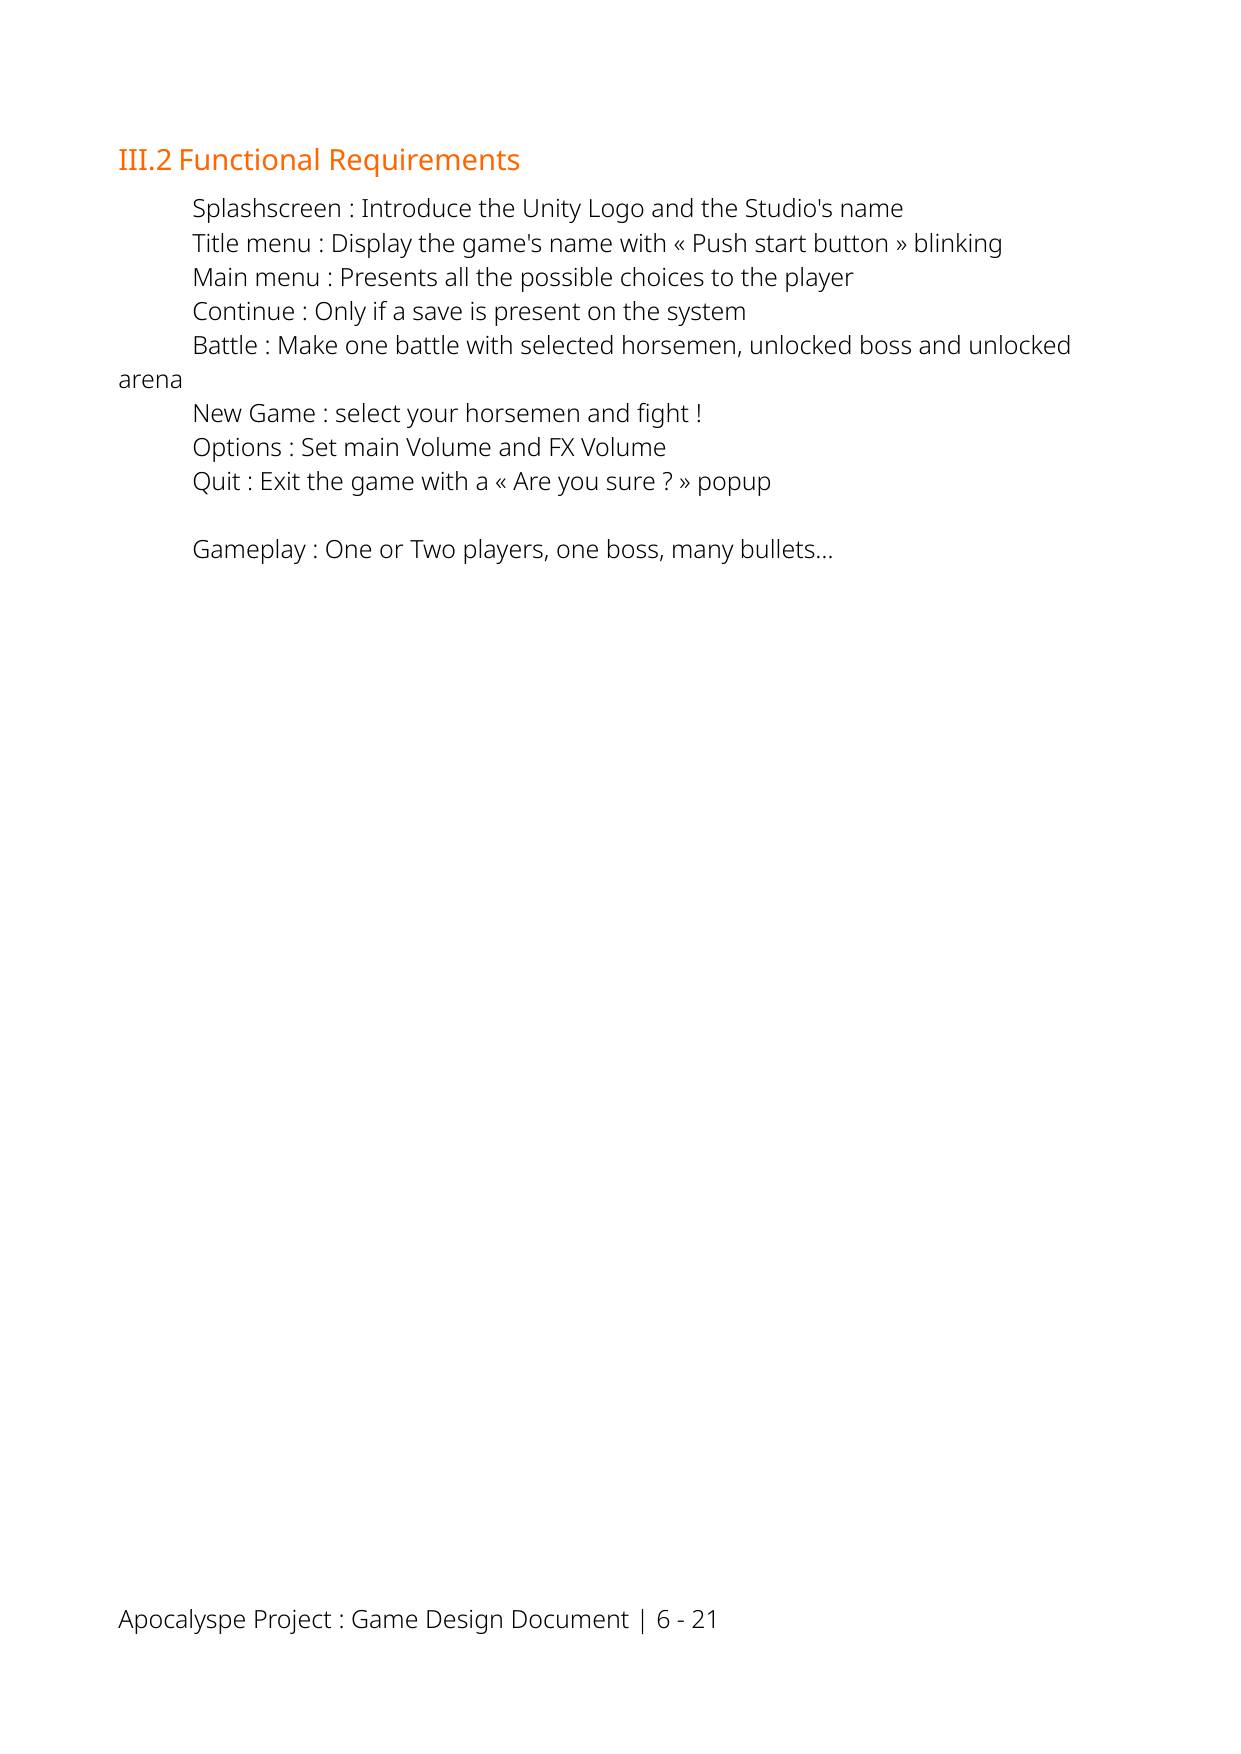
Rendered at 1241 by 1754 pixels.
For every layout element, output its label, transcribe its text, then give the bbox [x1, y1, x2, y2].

text Main menu : Presents all the possible choices to the player [118, 259, 1122, 293]
text Continue : Only if a save is present on the system [118, 293, 1122, 327]
text Options : Set main Volume and FX Volume [118, 429, 1122, 464]
text Gameplay : One or Two players, one boss, many bullets… [118, 532, 1122, 566]
text Title menu : Display the game's name with « Push start button » blinking [118, 225, 1122, 259]
text Battle : Make one battle with selected horsemen, unlocked boss and unlocked arena [118, 327, 1122, 396]
text Splashscreen : Introduce the Unity Logo and the Studio's name [118, 191, 1122, 225]
subtitle Functional Requirements [118, 139, 1122, 179]
text Quit : Exit the game with a « Are you sure ? » popup [118, 464, 1122, 498]
text New Game : select your horsemen and fight ! [118, 396, 1122, 429]
